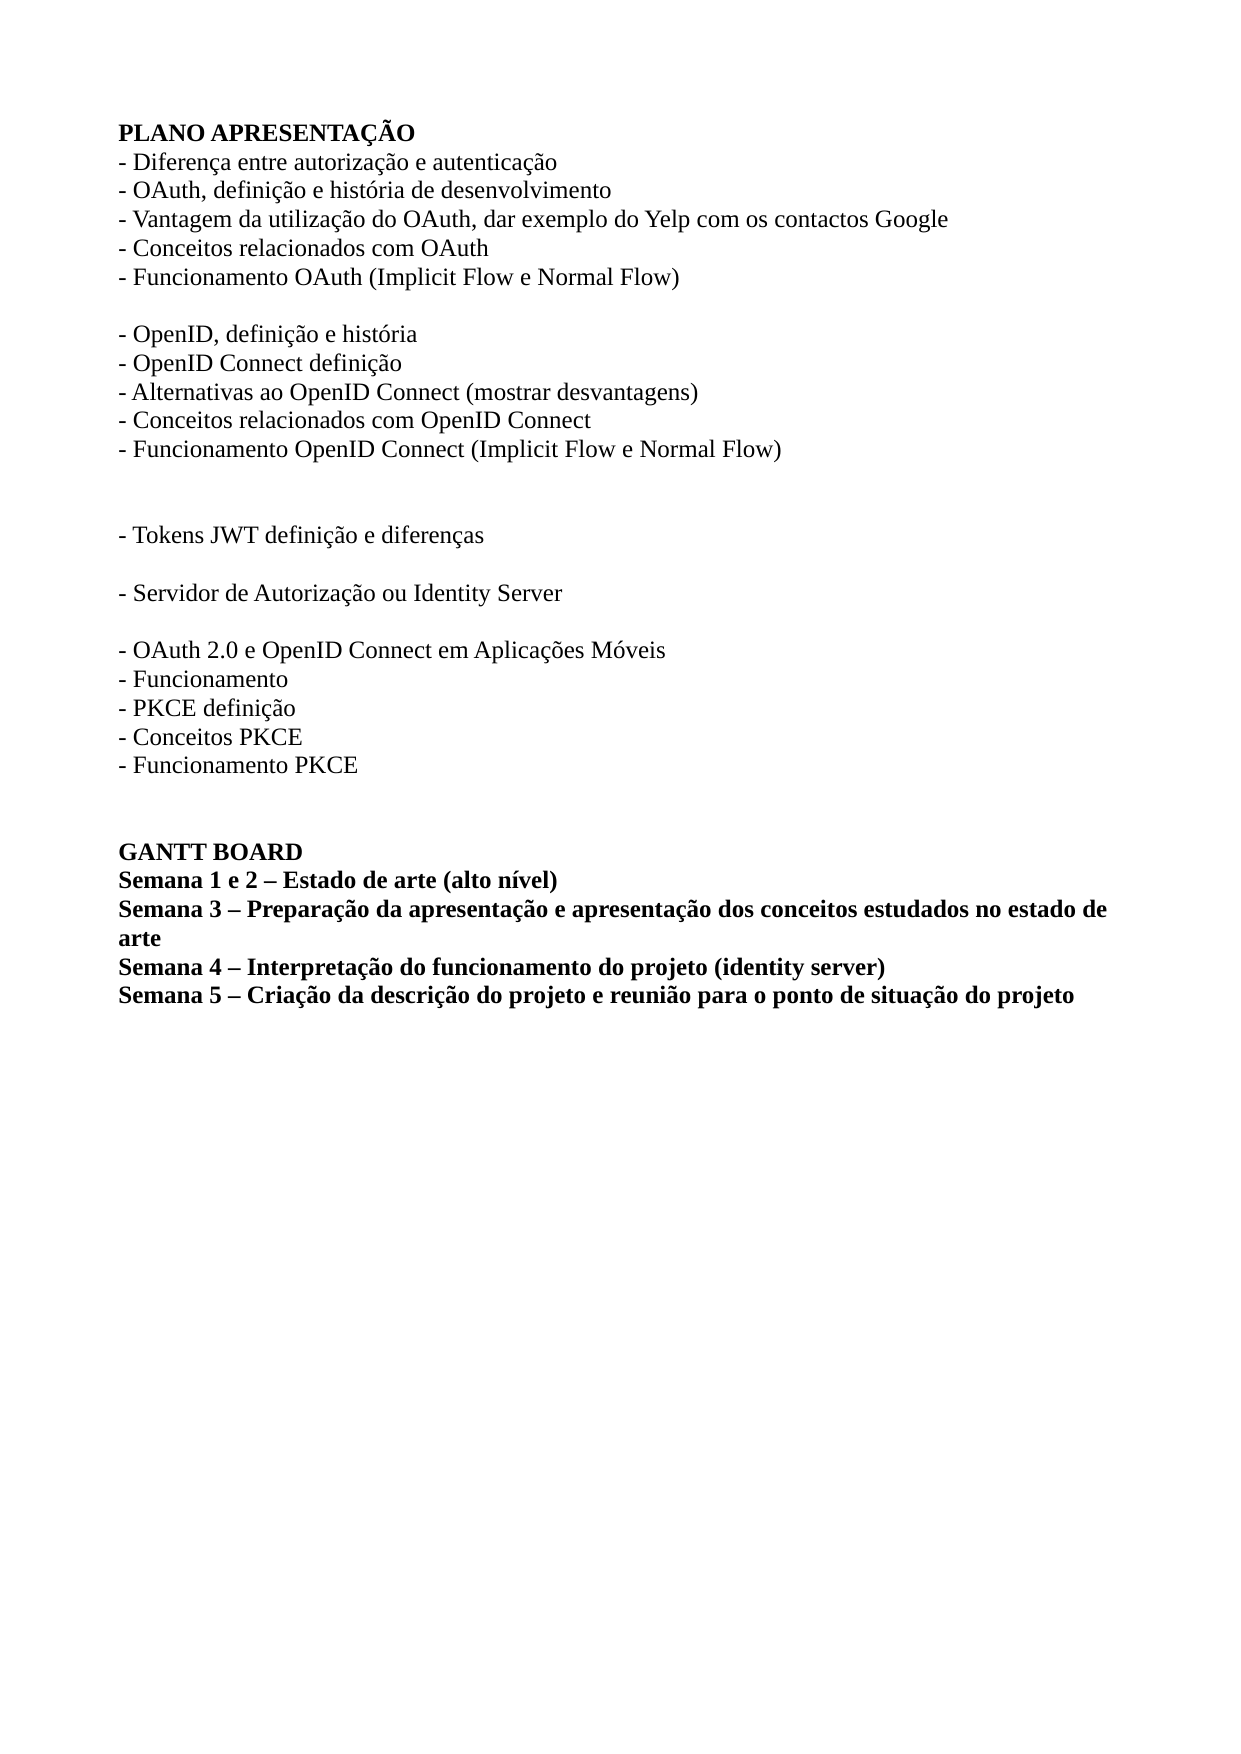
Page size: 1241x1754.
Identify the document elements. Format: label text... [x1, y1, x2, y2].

text - Funcionamento OAuth (Implicit Flow e Normal Flow) [118, 262, 1122, 291]
text - OAuth 2.0 e OpenID Connect em Aplicações Móveis [118, 636, 1122, 664]
text - Tokens JWT definição e diferenças [118, 521, 1122, 549]
text Semana 5 – Criação da descrição do projeto e reunião para o ponto de situação do projeto [118, 981, 1122, 1009]
text - Funcionamento [118, 664, 1122, 693]
text - OpenID Connect definição [118, 348, 1122, 377]
text - Conceitos relacionados com OpenID Connect [118, 406, 1122, 434]
text Semana 3 – Preparação da apresentação e apresentação dos conceitos estudados no estado de arte [118, 894, 1122, 952]
text PLANO APRESENTAÇÃO [118, 118, 1122, 147]
text Semana 1 e 2 – Estado de arte (alto nível) [118, 866, 1122, 894]
text - Vantagem da utilização do OAuth, dar exemplo do Yelp com os contactos Google [118, 204, 1122, 233]
text - Servidor de Autorização ou Identity Server [118, 578, 1122, 607]
text - PKCE definição [118, 693, 1122, 722]
text - Diferença entre autorização e autenticação [118, 147, 1122, 176]
text GANTT BOARD [118, 837, 1122, 866]
text - OpenID, definição e história [118, 319, 1122, 348]
text Semana 4 – Interpretação do funcionamento do projeto (identity server) [118, 952, 1122, 981]
text - OAuth, definição e história de desenvolvimento [118, 176, 1122, 204]
text - Conceitos PKCE [118, 722, 1122, 751]
text - Conceitos relacionados com OAuth [118, 233, 1122, 262]
text - Funcionamento OpenID Connect (Implicit Flow e Normal Flow) [118, 434, 1122, 463]
text - Alternativas ao OpenID Connect (mostrar desvantagens) [118, 377, 1122, 406]
text - Funcionamento PKCE [118, 751, 1122, 779]
